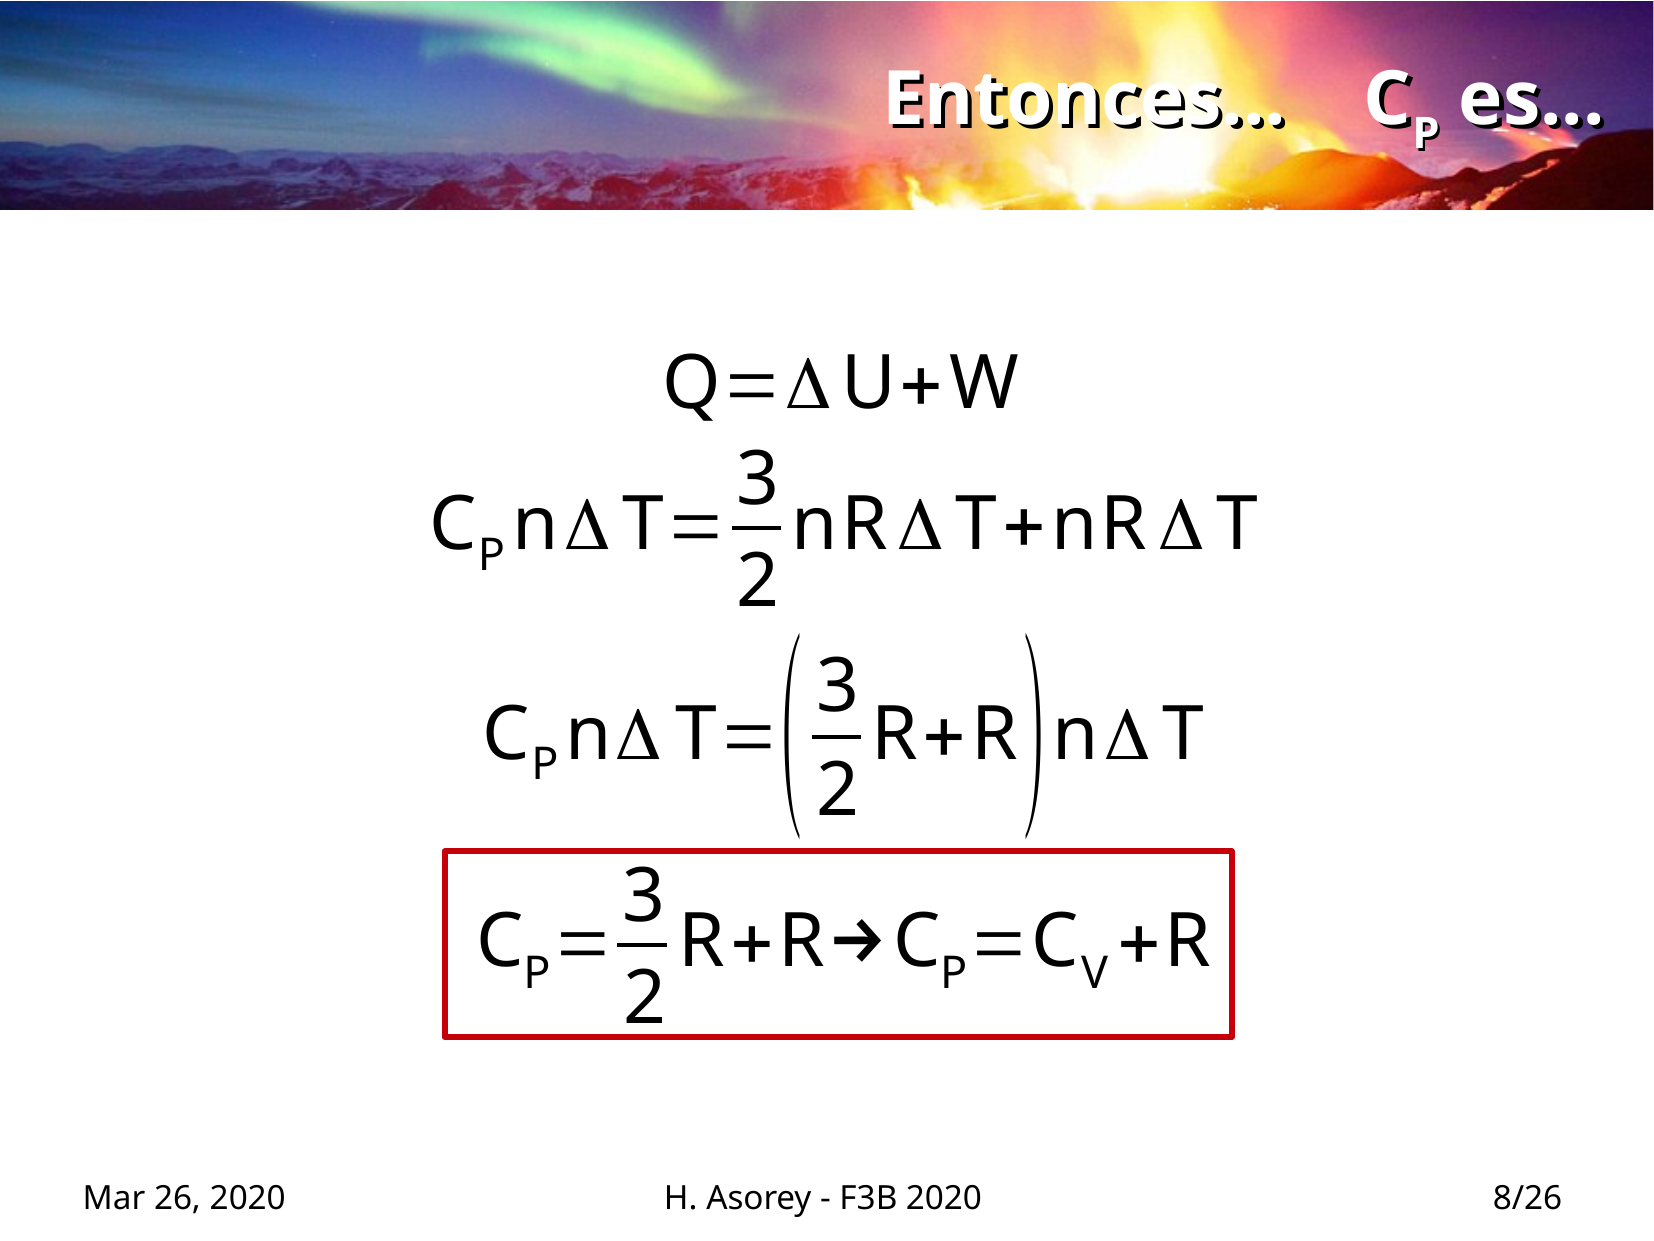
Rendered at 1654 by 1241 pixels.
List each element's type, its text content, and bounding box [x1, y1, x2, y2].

chart [423, 335, 1265, 1043]
picture [0, 1, 1654, 210]
title Entonces... CP es... [45, 15, 1606, 191]
